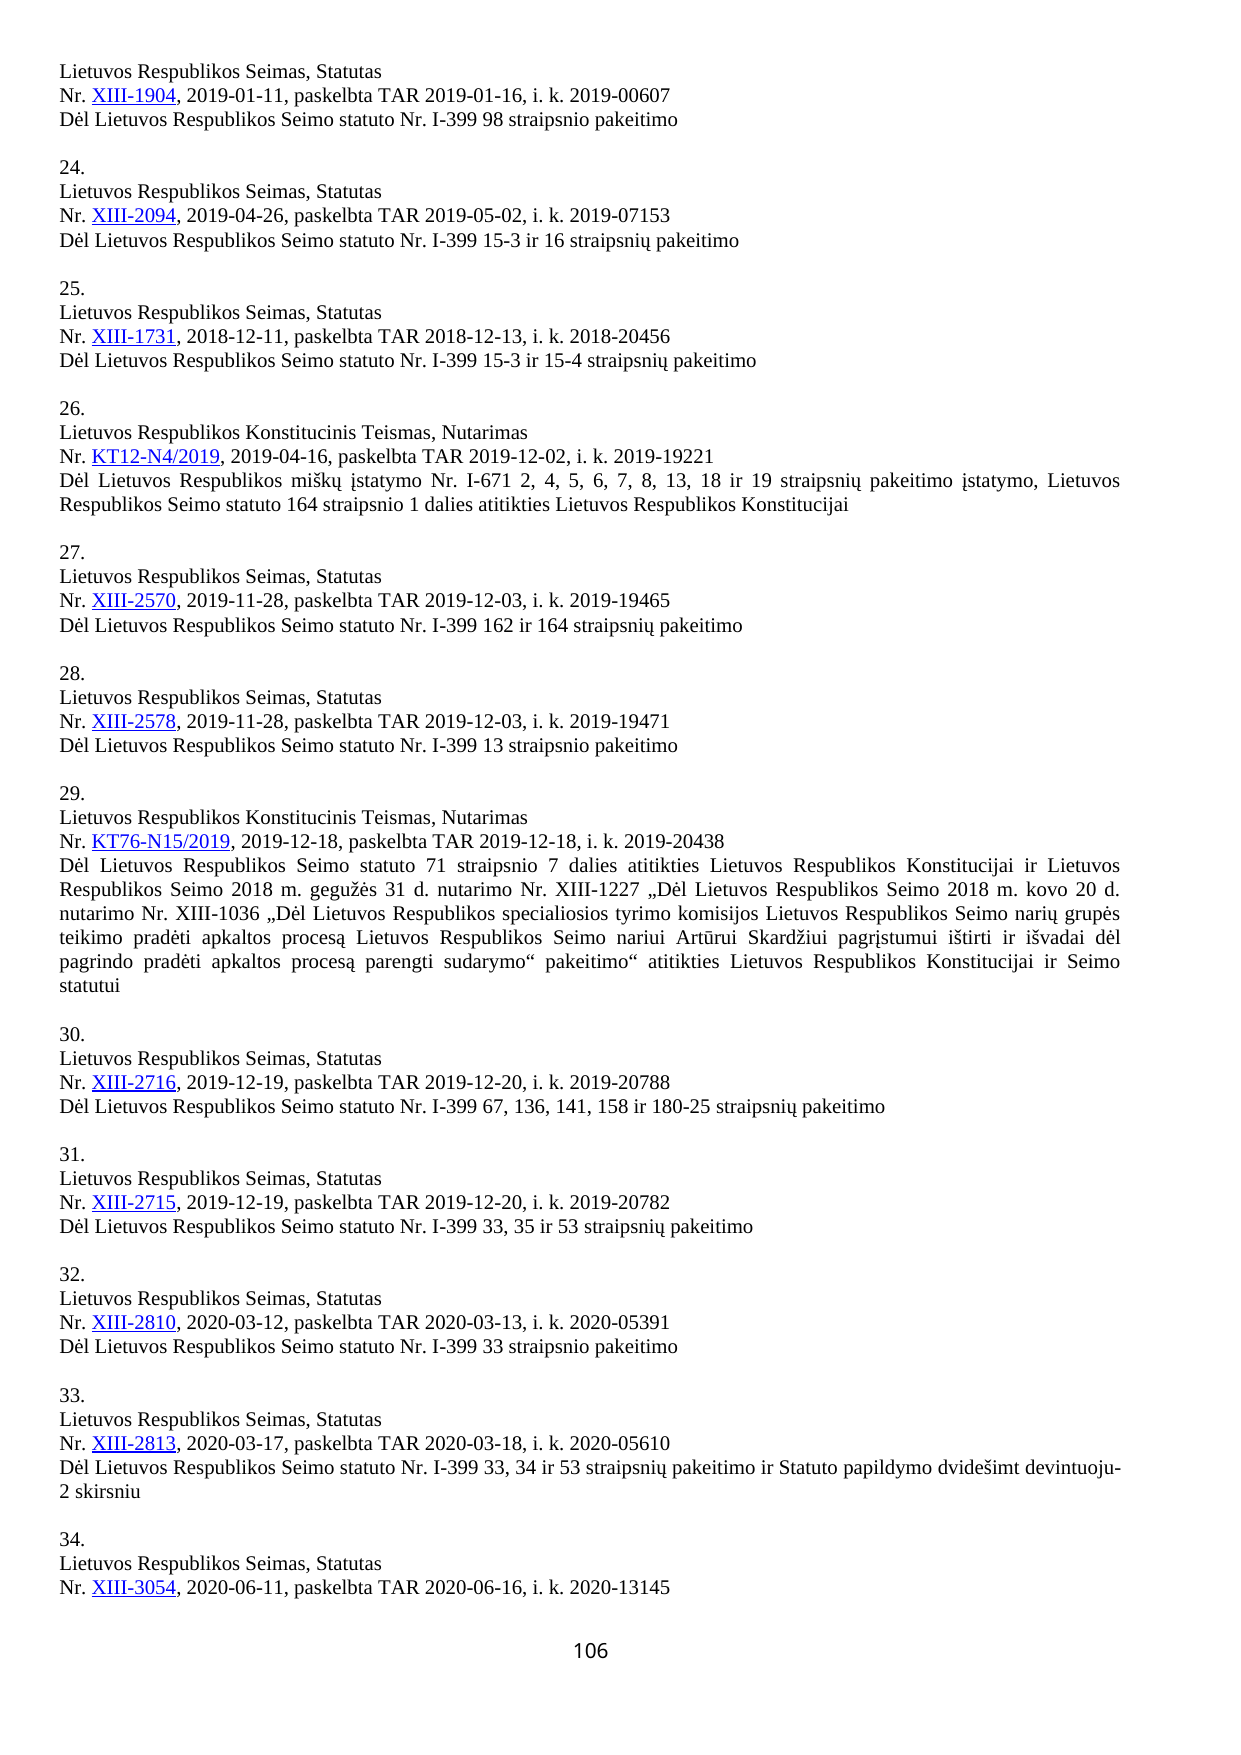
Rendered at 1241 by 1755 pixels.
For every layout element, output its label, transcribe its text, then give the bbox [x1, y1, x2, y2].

text Nr. XIII-2094, 2019-04-26, paskelbta TAR 2019-05-02, i. k. 2019-07153 [59, 203, 1122, 227]
text Lietuvos Respublikos Seimas, Statutas [59, 300, 1122, 324]
text Nr. XIII-2716, 2019-12-19, paskelbta TAR 2019-12-20, i. k. 2019-20788 [59, 1070, 1122, 1094]
text Dėl Lietuvos Respublikos miškų įstatymo Nr. I-671 2, 4, 5, 6, 7, 8, 13, 18 ir 19 straipsnių pakeitimo įstatymo, Lietuvos Respublikos Seimo statuto 164 straipsnio 1 dalies atitikties Lietuvos Respublikos Konstitucijai [59, 468, 1122, 516]
text 31. [59, 1142, 1122, 1166]
text Dėl Lietuvos Respublikos Seimo statuto 71 straipsnio 7 dalies atitikties Lietuvos Respublikos Konstitucijai ir Lietuvos Respublikos Seimo 2018 m. gegužės 31 d. nutarimo Nr. XIII-1227 „Dėl Lietuvos Respublikos Seimo 2018 m. kovo 20 d. nutarimo Nr. XIII-1036 „Dėl Lietuvos Respublikos specialiosios tyrimo komisijos Lietuvos Respublikos Seimo narių grupės teikimo pradėti apkaltos procesą Lietuvos Respublikos Seimo nariui Artūrui Skardžiui pagrįstumui ištirti ir išvadai dėl pagrindo pradėti apkaltos procesą parengti sudarymo“ pakeitimo“ atitikties Lietuvos Respublikos Konstitucijai ir Seimo statutui [59, 853, 1122, 997]
text Dėl Lietuvos Respublikos Seimo statuto Nr. I-399 15-3 ir 15-4 straipsnių pakeitimo [59, 348, 1122, 372]
text 28. [59, 661, 1122, 685]
text Lietuvos Respublikos Seimas, Statutas [59, 685, 1122, 709]
text Lietuvos Respublikos Seimas, Statutas [59, 1407, 1122, 1431]
text 24. [59, 155, 1122, 179]
text Lietuvos Respublikos Seimas, Statutas [59, 59, 1122, 83]
text 33. [59, 1382, 1122, 1407]
text Lietuvos Respublikos Konstitucinis Teismas, Nutarimas [59, 805, 1122, 829]
text Lietuvos Respublikos Seimas, Statutas [59, 1551, 1122, 1575]
text Nr. XIII-2578, 2019-11-28, paskelbta TAR 2019-12-03, i. k. 2019-19471 [59, 709, 1122, 733]
text Lietuvos Respublikos Seimas, Statutas [59, 1166, 1122, 1190]
text 27. [59, 540, 1122, 564]
text 25. [59, 276, 1122, 300]
text Nr. XIII-1904, 2019-01-11, paskelbta TAR 2019-01-16, i. k. 2019-00607 [59, 83, 1122, 107]
text Nr. XIII-1731, 2018-12-11, paskelbta TAR 2018-12-13, i. k. 2018-20456 [59, 324, 1122, 348]
text Dėl Lietuvos Respublikos Seimo statuto Nr. I-399 67, 136, 141, 158 ir 180-25 straipsnių pakeitimo [59, 1094, 1122, 1118]
text Lietuvos Respublikos Konstitucinis Teismas, Nutarimas [59, 420, 1122, 444]
text 26. [59, 396, 1122, 420]
text Lietuvos Respublikos Seimas, Statutas [59, 564, 1122, 588]
text Nr. XIII-2715, 2019-12-19, paskelbta TAR 2019-12-20, i. k. 2019-20782 [59, 1190, 1122, 1214]
text 32. [59, 1262, 1122, 1286]
text Dėl Lietuvos Respublikos Seimo statuto Nr. I-399 162 ir 164 straipsnių pakeitimo [59, 612, 1122, 637]
text Nr. XIII-2813, 2020-03-17, paskelbta TAR 2020-03-18, i. k. 2020-05610 [59, 1431, 1122, 1455]
text Nr. KT76-N15/2019, 2019-12-18, paskelbta TAR 2019-12-18, i. k. 2019-20438 [59, 829, 1122, 853]
text Nr. XIII-3054, 2020-06-11, paskelbta TAR 2020-06-16, i. k. 2020-13145 [59, 1575, 1122, 1599]
text 30. [59, 1022, 1122, 1046]
text 29. [59, 781, 1122, 805]
text 34. [59, 1527, 1122, 1551]
text Dėl Lietuvos Respublikos Seimo statuto Nr. I-399 33 straipsnio pakeitimo [59, 1334, 1122, 1358]
text Lietuvos Respublikos Seimas, Statutas [59, 179, 1122, 203]
text Nr. XIII-2570, 2019-11-28, paskelbta TAR 2019-12-03, i. k. 2019-19465 [59, 588, 1122, 612]
text Lietuvos Respublikos Seimas, Statutas [59, 1286, 1122, 1310]
text Dėl Lietuvos Respublikos Seimo statuto Nr. I-399 33, 34 ir 53 straipsnių pakeitimo ir Statuto papildymo dvidešimt devintuoju-2 skirsniu [59, 1455, 1122, 1503]
text Lietuvos Respublikos Seimas, Statutas [59, 1046, 1122, 1070]
text Dėl Lietuvos Respublikos Seimo statuto Nr. I-399 98 straipsnio pakeitimo [59, 107, 1122, 131]
text Dėl Lietuvos Respublikos Seimo statuto Nr. I-399 15-3 ir 16 straipsnių pakeitimo [59, 227, 1122, 252]
text Dėl Lietuvos Respublikos Seimo statuto Nr. I-399 33, 35 ir 53 straipsnių pakeitimo [59, 1214, 1122, 1238]
text Nr. KT12-N4/2019, 2019-04-16, paskelbta TAR 2019-12-02, i. k. 2019-19221 [59, 444, 1122, 468]
text Nr. XIII-2810, 2020-03-12, paskelbta TAR 2020-03-13, i. k. 2020-05391 [59, 1310, 1122, 1334]
text Dėl Lietuvos Respublikos Seimo statuto Nr. I-399 13 straipsnio pakeitimo [59, 733, 1122, 757]
